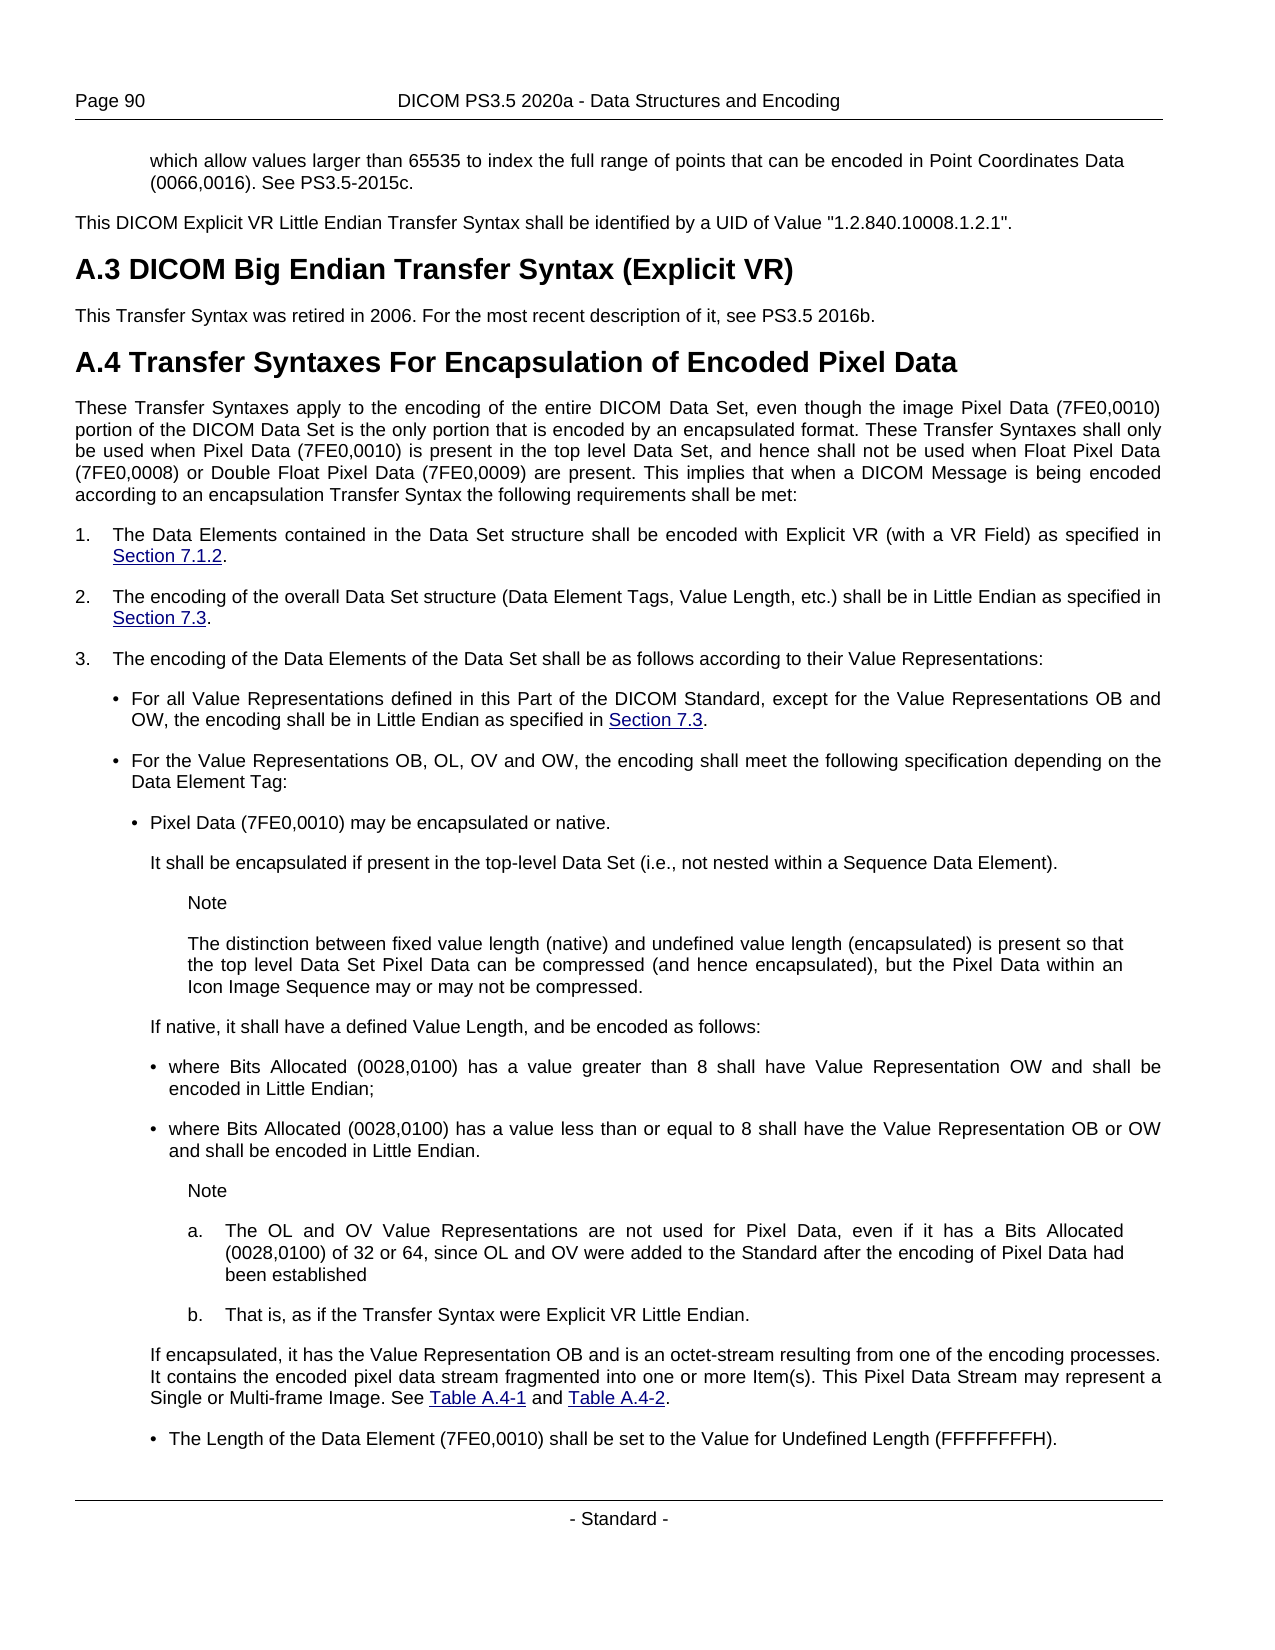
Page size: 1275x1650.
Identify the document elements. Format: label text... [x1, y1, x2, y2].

text The distinction between fixed value length (native) and undefined value length (encapsulated) is present so that the top level Data Set Pixel Data can be compressed (and hence encapsulated), but the Pixel Data within an Icon Image Sequence may or may not be compressed. [187, 932, 1125, 997]
text This Transfer Syntax was retired in 2006. For the most recent description of it, see PS3.5 2016b. [75, 304, 1162, 326]
text It shall be encapsulated if present in the top-level Data Set (i.e., not nested within a Sequence Data Element). [150, 852, 1162, 873]
text If native, it shall have a defined Value Length, and be encoded as follows: [150, 1016, 1162, 1037]
text This DICOM Explicit VR Little Endian Transfer Syntax shall be identified by a UID of Value "1.2.840.10008.1.2.1". [75, 212, 1162, 233]
text • For all Value Representations defined in this Part of the DICOM Standard, except for the Value Representations OB and OW, the encoding shall be in Little Endian as specified in Section 7.3. [112, 688, 1162, 731]
text 1. The Data Elements contained in the Data Set structure shall be encoded with Explicit VR (with a VR Field) as specified in Section 7.1.2. [75, 524, 1162, 567]
text which allow values larger than 65535 to index the full range of points that can be encoded in Point Coordinates Data (0066,0016). See PS3.5-2015c. [112, 150, 1125, 193]
text • For the Value Representations OB, OL, OV and OW, the encoding shall meet the following specification depending on the Data Element Tag: [112, 749, 1162, 793]
text 2. The encoding of the overall Data Set structure (Data Element Tags, Value Length, etc.) shall be in Little Endian as specified in Section 7.3. [75, 586, 1162, 629]
text Note [187, 892, 1125, 914]
text b. That is, as if the Transfer Syntax were Explicit VR Little Endian. [187, 1304, 1125, 1325]
text 3. The encoding of the Data Elements of the Data Set shall be as follows according to their Value Representations: [75, 647, 1162, 669]
text • The Length of the Data Element (7FE0,0010) shall be set to the Value for Undefined Length (FFFFFFFFH). [150, 1427, 1162, 1449]
text • where Bits Allocated (0028,0100) has a value less than or equal to 8 shall have the Value Representation OB or OW and shall be encoded in Little Endian. [150, 1118, 1162, 1161]
text a. The OL and OV Value Representations are not used for Pixel Data, even if it has a Bits Allocated (0028,0100) of 32 or 64, since OL and OV were added to the Standard after the encoding of Pixel Data had been established [187, 1220, 1125, 1285]
text A.3 DICOM Big Endian Transfer Syntax (Explicit VR) [75, 252, 1162, 286]
text • Pixel Data (7FE0,0010) may be encapsulated or native. [131, 811, 1162, 833]
text These Transfer Syntaxes apply to the encoding of the entire DICOM Data Set, even though the image Pixel Data (7FE0,0010) portion of the DICOM Data Set is the only portion that is encoded by an encapsulated format. These Transfer Syntaxes shall only be used when Pixel Data (7FE0,0010) is present in the top level Data Set, and hence shall not be used when Float Pixel Data (7FE0,0008) or Double Float Pixel Data (7FE0,0009) are present. This implies that when a DICOM Message is being encoded according to an encapsulation Transfer Syntax the following requirements shall be met: [75, 397, 1162, 505]
text Note [187, 1180, 1125, 1201]
text • where Bits Allocated (0028,0100) has a value greater than 8 shall have Value Representation OW and shall be encoded in Little Endian; [150, 1056, 1162, 1099]
text If encapsulated, it has the Value Representation OB and is an octet-stream resulting from one of the encoding processes. It contains the encoded pixel data stream fragmented into one or more Item(s). This Pixel Data Stream may represent a Single or Multi-frame Image. See Table A.4-1 and Table A.4-2. [150, 1344, 1162, 1409]
text A.4 Transfer Syntaxes For Encapsulation of Encoded Pixel Data [75, 345, 1162, 378]
